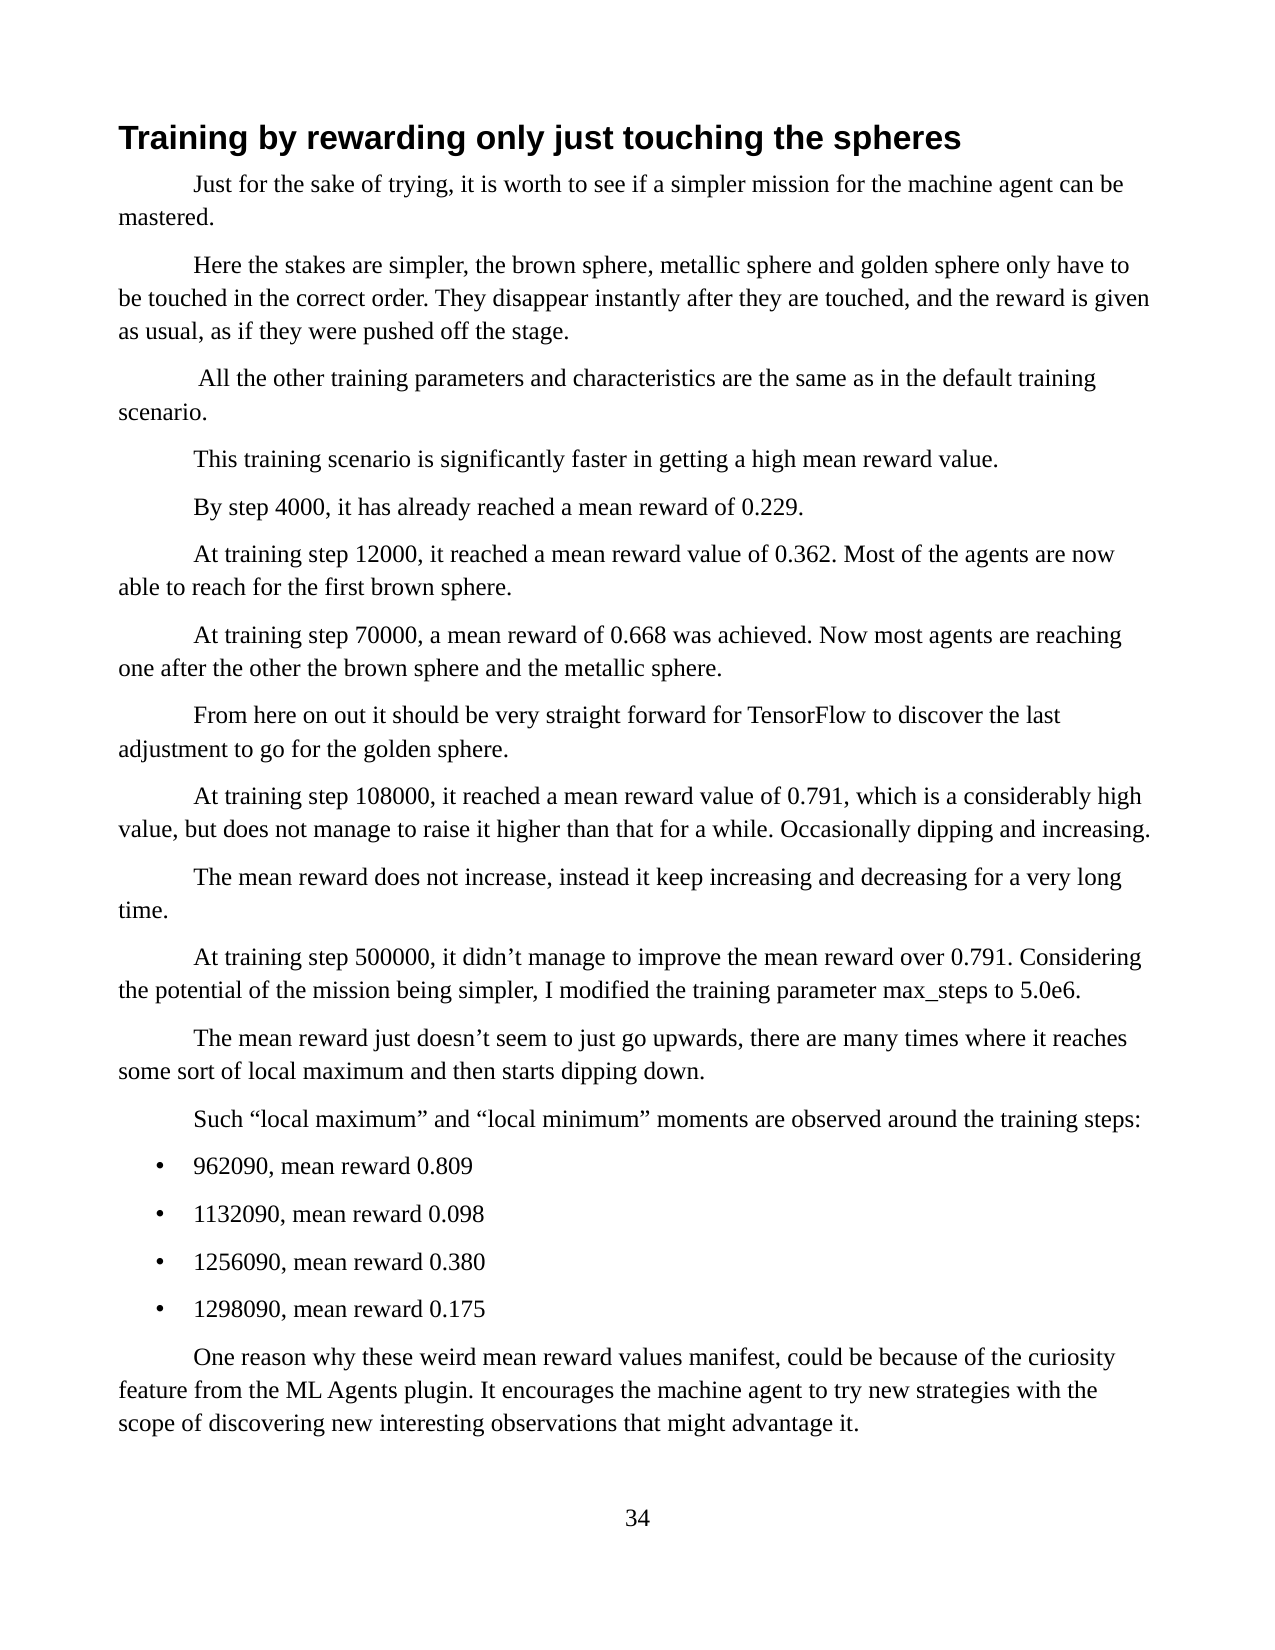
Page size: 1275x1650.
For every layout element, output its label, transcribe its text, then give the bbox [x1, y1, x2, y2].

text By step 4000, it has already reached a mean reward of 0.229. [118, 492, 1157, 521]
text At training step 108000, it reached a mean reward value of 0.791, which is a considerably high value, but does not manage to raise it higher than that for a while. Occasionally dipping and increasing. [118, 781, 1157, 843]
text At training step 12000, it reached a mean reward value of 0.362. Most of the agents are now able to reach for the first brown sphere. [118, 539, 1157, 601]
text The mean reward just doesn’t seem to just go upwards, there are many times where it reaches some sort of local maximum and then starts dipping down. [118, 1023, 1157, 1085]
list 1256090, mean reward 0.380 [156, 1247, 1157, 1275]
text At training step 500000, it didn’t manage to improve the mean reward over 0.791. Considering the potential of the mission being simpler, I modified the training parameter max_steps to 5.0e6. [118, 942, 1157, 1004]
list 1298090, mean reward 0.175 [156, 1294, 1157, 1323]
text One reason why these weird mean reward values manifest, could be because of the curiosity feature from the ML Agents plugin. It encourages the machine agent to try new strategies with the scope of discovering new interesting observations that might advantage it. [118, 1342, 1157, 1437]
text Such “local maximum” and “local minimum” moments are observed around the training steps: [118, 1104, 1157, 1132]
list 962090, mean reward 0.809 [156, 1151, 1157, 1180]
text Just for the sake of trying, it is worth to see if a simpler mission for the machine agent can be mastered. [118, 169, 1157, 231]
text The mean reward does not increase, instead it keep increasing and decreasing for a very long time. [118, 862, 1157, 924]
text From here on out it should be very straight forward for TensorFlow to discover the last adjustment to go for the golden sphere. [118, 701, 1157, 762]
text At training step 70000, a mean reward of 0.668 was achieved. Now most agents are reaching one after the other the brown sphere and the metallic sphere. [118, 620, 1157, 682]
text Here the stakes are simpler, the brown sphere, metallic sphere and golden sphere only have to be touched in the correct order. They disappear instantly after they are touched, and the reward is given as usual, as if they were pushed off the stage. [118, 250, 1157, 345]
subtitle Training by rewarding only just touching the spheres [118, 118, 1157, 157]
text All the other training parameters and characteristics are the same as in the default training scenario. [118, 363, 1157, 425]
list 1132090, mean reward 0.098 [156, 1199, 1157, 1228]
text This training scenario is significantly faster in getting a high mean reward value. [118, 444, 1157, 473]
